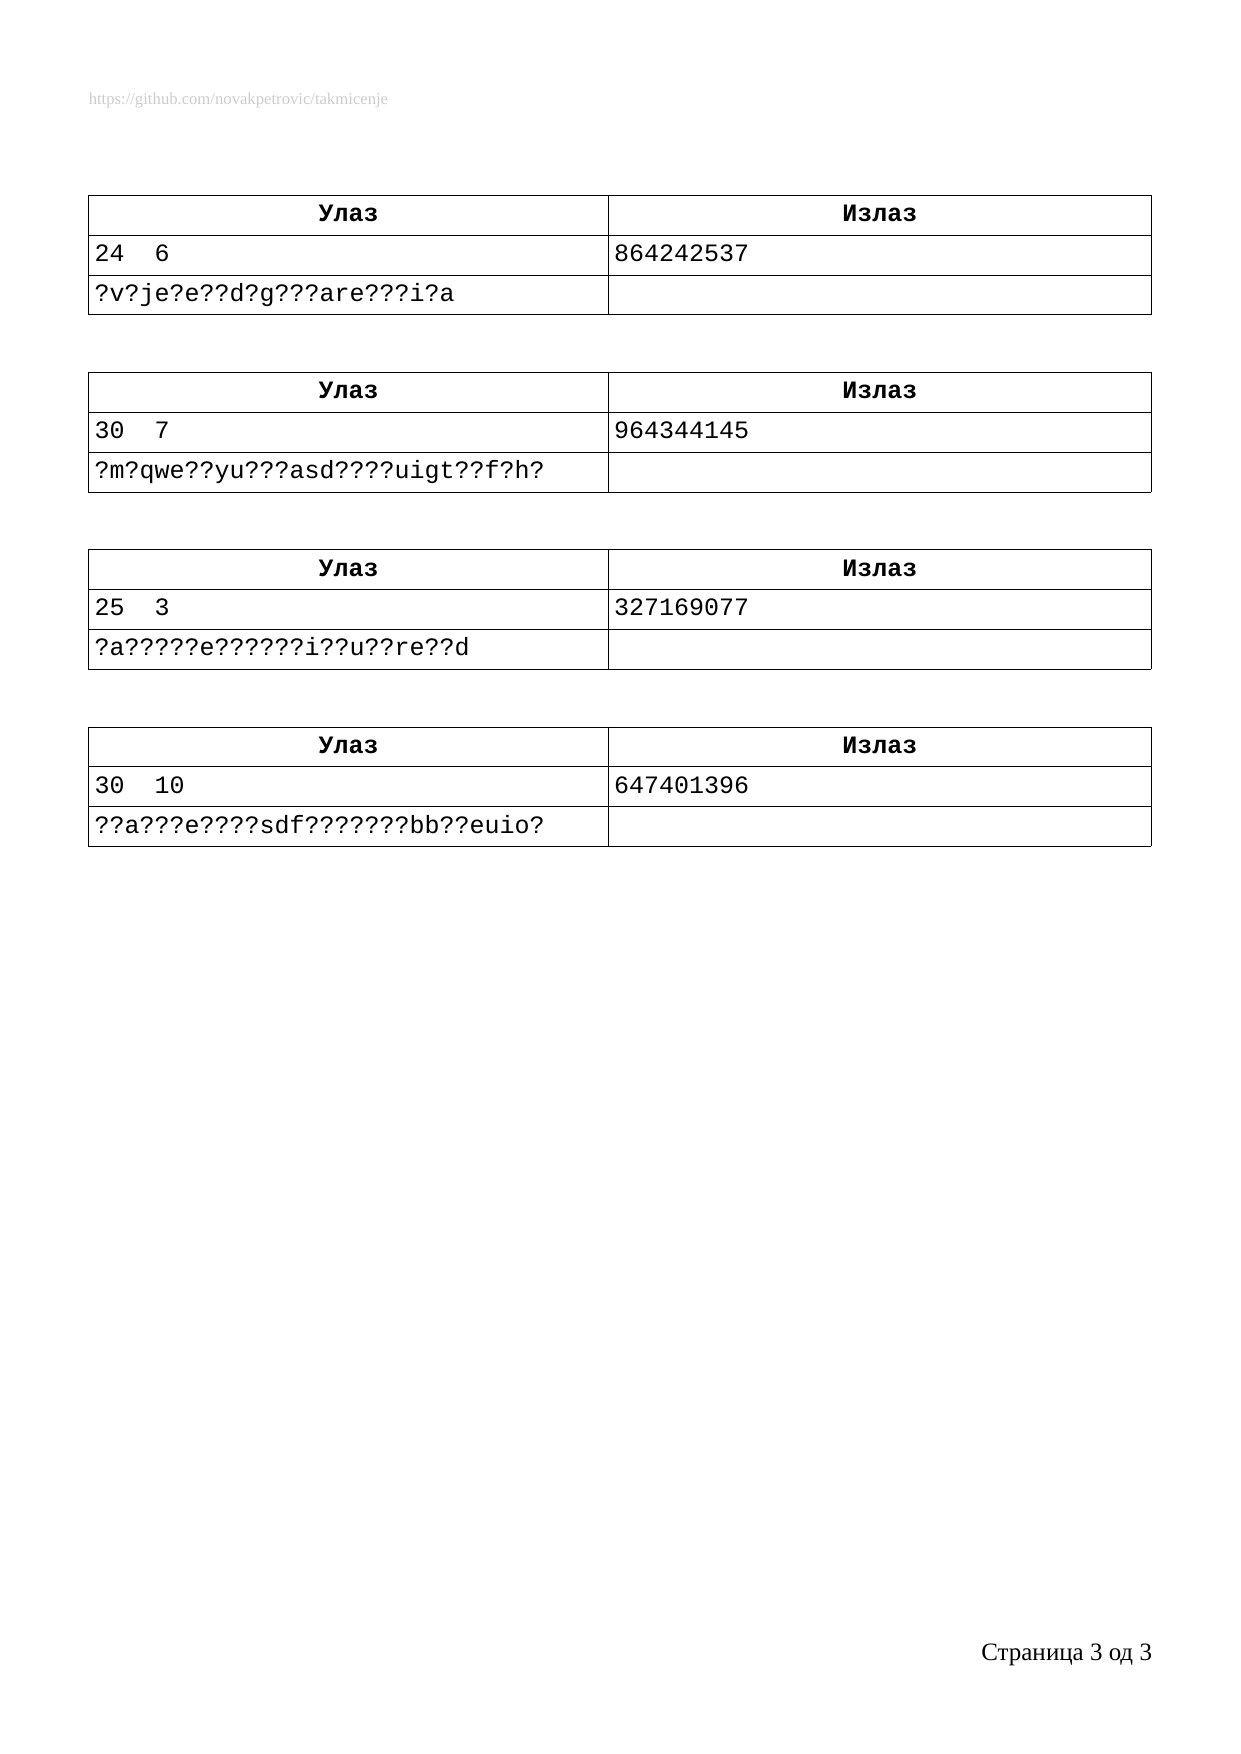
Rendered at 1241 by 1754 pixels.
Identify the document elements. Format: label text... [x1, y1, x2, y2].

table_header Излаз [609, 550, 1151, 589]
table_header Улаз [89, 728, 608, 766]
table_header Улаз [89, 196, 608, 234]
table_header Излаз [609, 196, 1151, 234]
table_cell [609, 453, 1151, 492]
table_header Улаз [89, 373, 608, 412]
table_cell 30 7 [89, 413, 608, 452]
table_cell ?a?????e??????i??u??re??d [89, 630, 608, 669]
table_cell [609, 630, 1151, 669]
table_cell 24 6 [89, 236, 608, 274]
table_cell ?v?je?e??d?g???are???i?a [89, 276, 608, 314]
table_cell 30 10 [89, 767, 608, 806]
table_header Излаз [609, 373, 1151, 412]
table_cell 864242537 [609, 236, 1151, 274]
table_header Излаз [609, 728, 1151, 766]
table_cell [609, 807, 1151, 846]
table_cell [609, 276, 1151, 314]
table_cell 327169077 [609, 590, 1151, 629]
table_cell 964344145 [609, 413, 1151, 452]
table_header Улаз [89, 550, 608, 589]
table_cell 647401396 [609, 767, 1151, 806]
table_cell ?m?qwe??yu???asd????uigt??f?h? [89, 453, 608, 492]
table_cell ??a???e????sdf???????bb??euio? [89, 807, 608, 846]
table_cell 25 3 [89, 590, 608, 629]
